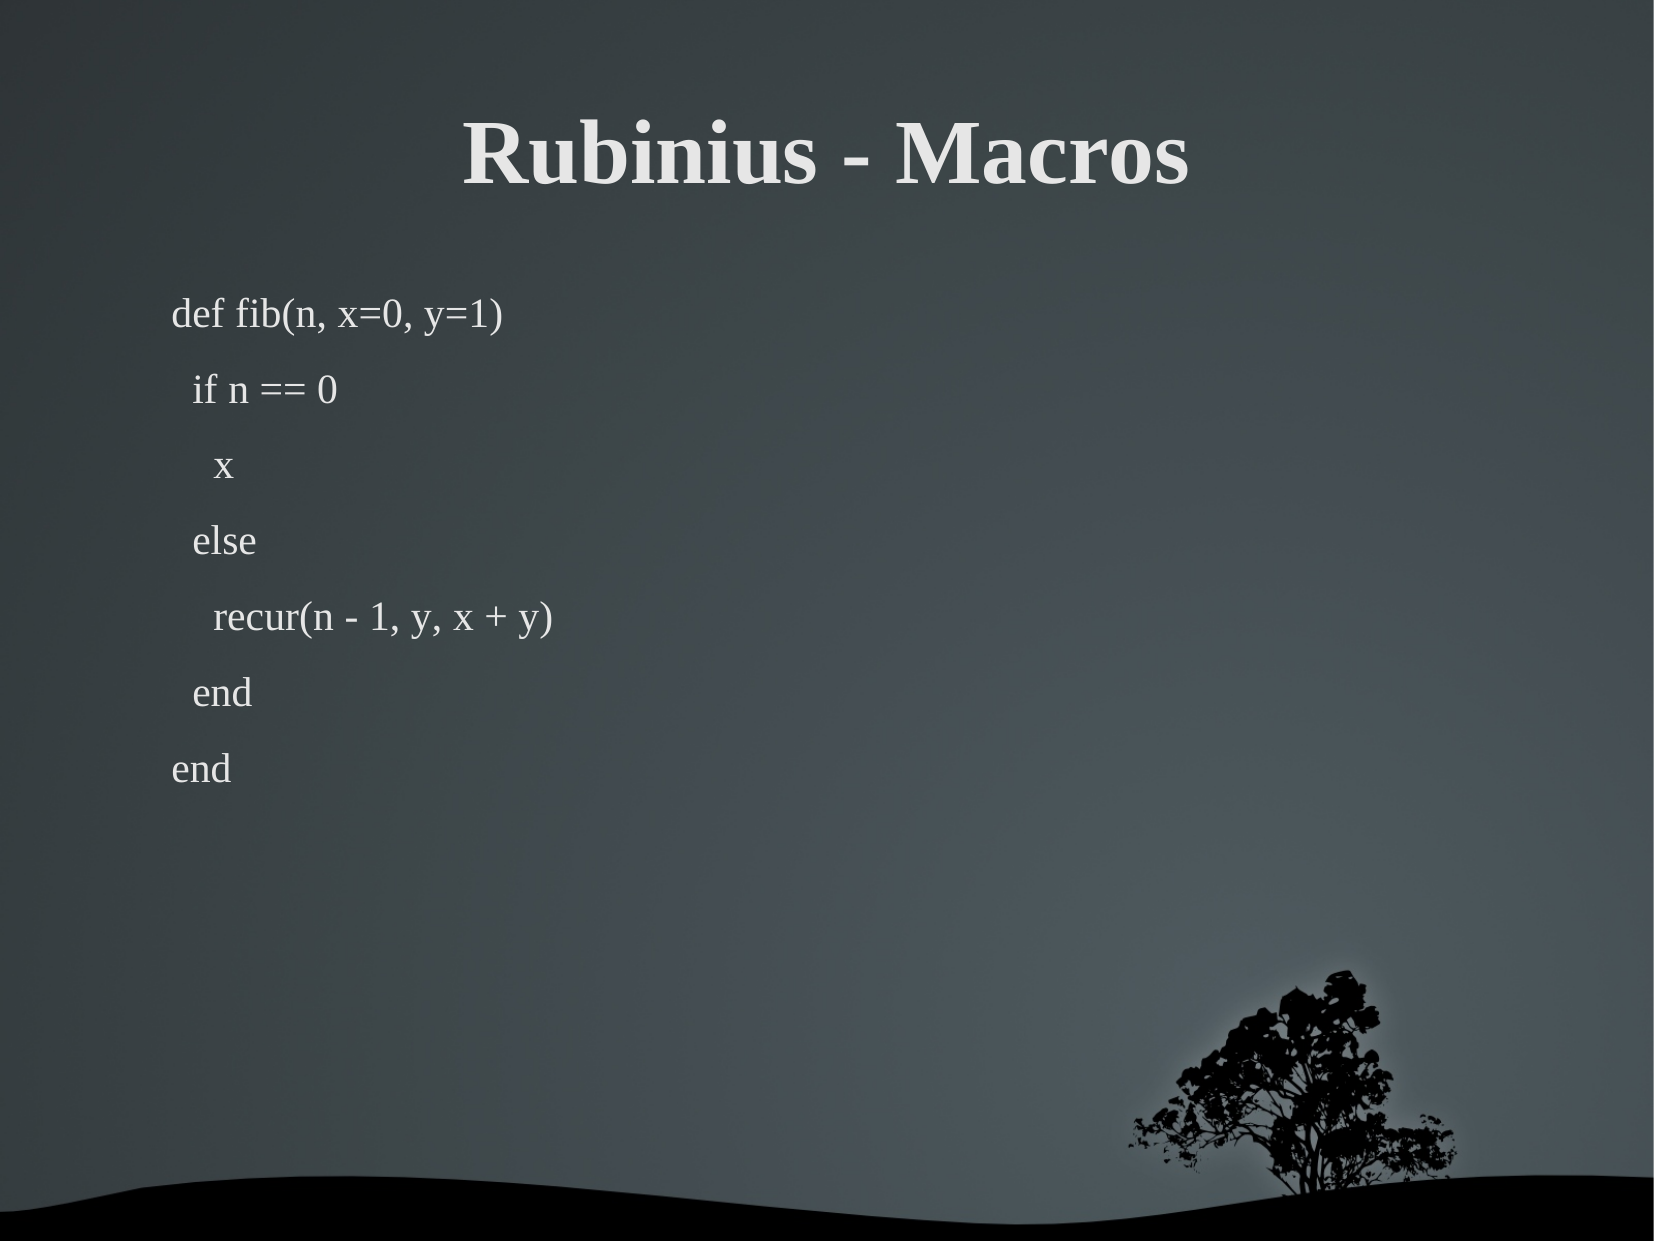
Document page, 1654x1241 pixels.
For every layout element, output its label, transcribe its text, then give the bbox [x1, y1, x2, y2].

title Rubinius - Macros [82, 56, 1571, 250]
list def fib(n, x=0, y=1) if n == 0 x else recur(n - 1, y, x + y) end end [82, 290, 1571, 1094]
picture [0, 0, 1654, 1241]
